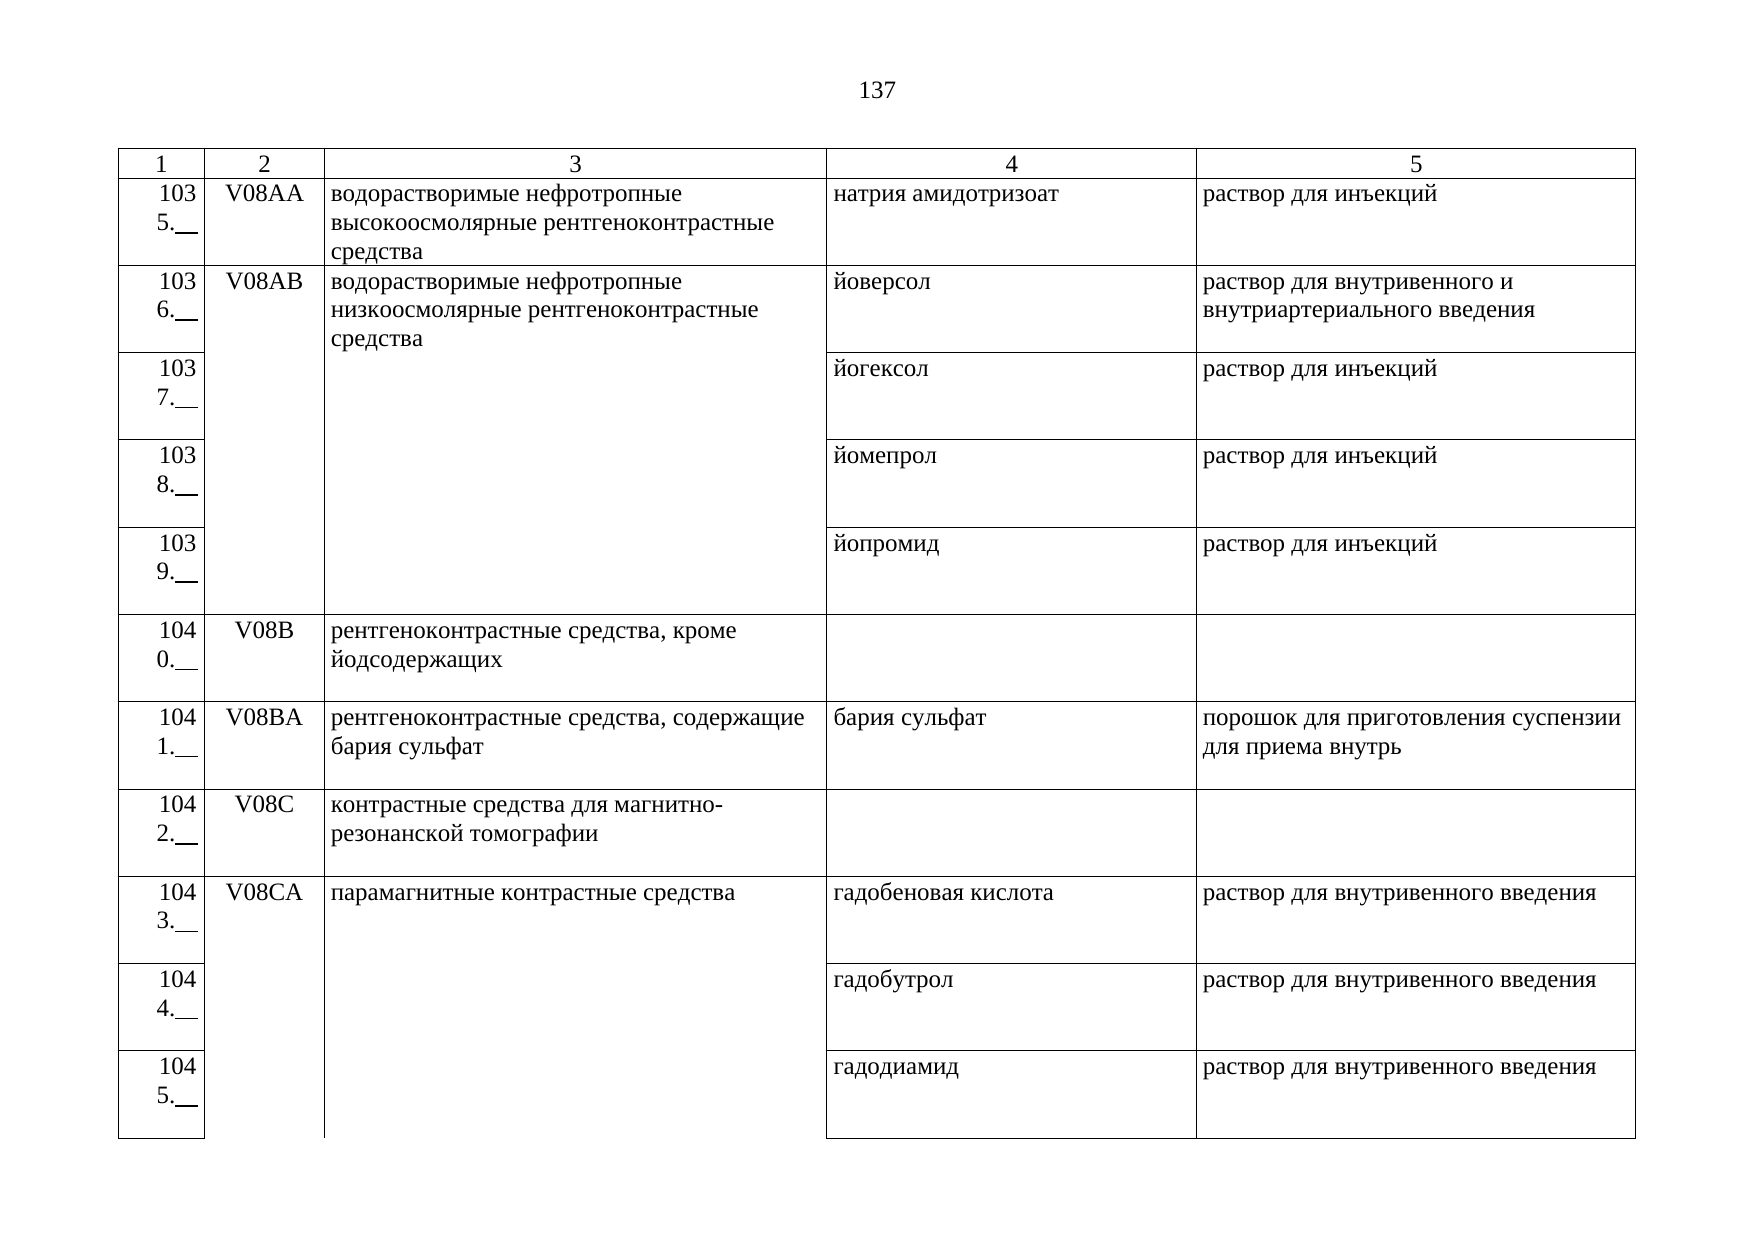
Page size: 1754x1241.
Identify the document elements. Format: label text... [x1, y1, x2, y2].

table_cell гадодиамид [827, 1051, 1196, 1138]
table_cell V08CA [205, 877, 324, 963]
table_cell [205, 439, 324, 527]
table_cell [325, 352, 826, 439]
table_cell йоверсол [827, 266, 1196, 352]
table_cell [205, 963, 324, 1050]
table_cell [119, 179, 204, 265]
table_cell йопромид [827, 528, 1196, 614]
table_cell [119, 440, 204, 527]
table_cell гадобутрол [827, 964, 1196, 1050]
table_cell [827, 790, 1196, 876]
table_cell раствор для инъекций [1197, 440, 1635, 527]
table_cell [119, 266, 204, 352]
table_cell йогексол [827, 353, 1196, 439]
table_cell раствор для инъекций [1197, 179, 1635, 265]
table_cell гадобеновая кислота [827, 877, 1196, 963]
table_header 1 [119, 149, 204, 177]
table_cell [119, 1051, 204, 1138]
table_cell водорастворимые нефротропные высокоосмолярные рентгеноконтрастные средства [325, 179, 826, 265]
table_cell водорастворимые нефротропные низкоосмолярные рентгеноконтрастные средства [325, 266, 826, 352]
table_header 3 [325, 149, 826, 177]
table_header 5 [1197, 149, 1635, 177]
table_cell [325, 439, 826, 527]
table_cell раствор для внутривенного и внутриартериального введения [1197, 266, 1635, 352]
table_cell раствор для внутривенного введения [1197, 877, 1635, 963]
table_cell [119, 877, 204, 963]
table_cell парамагнитные контрастные средства [325, 877, 826, 963]
table_cell V08C [205, 790, 324, 876]
table_cell [119, 615, 204, 701]
table_cell [205, 527, 324, 614]
table_cell рентгеноконтрастные средства, содержащие бария сульфат [325, 702, 826, 788]
table_cell V08AA [205, 179, 324, 265]
table_cell рентгеноконтрастные средства, кроме йодсодержащих [325, 615, 826, 701]
table_cell [119, 353, 204, 439]
table_cell [1197, 615, 1635, 701]
table_cell [827, 615, 1196, 701]
table_cell порошок для приготовления суспензии для приема внутрь [1197, 702, 1635, 788]
table_cell [325, 963, 826, 1050]
table_cell раствор для инъекций [1197, 353, 1635, 439]
table_cell раствор для внутривенного введения [1197, 964, 1635, 1050]
table_cell натрия амидотризоат [827, 179, 1196, 265]
table_cell йомепрол [827, 440, 1196, 527]
table_cell V08B [205, 615, 324, 701]
table_header 2 [205, 149, 324, 177]
table_cell контрастные средства для магнитно-резонанской томографии [325, 790, 826, 876]
table_header 4 [827, 149, 1196, 177]
table_cell [119, 528, 204, 614]
table_cell [119, 702, 204, 788]
table_cell [1197, 790, 1635, 876]
table_cell [119, 964, 204, 1050]
table_cell [205, 1050, 324, 1138]
table_cell V08BA [205, 702, 324, 788]
table_cell [205, 352, 324, 439]
table_cell бария сульфат [827, 702, 1196, 788]
table_cell [325, 1050, 826, 1138]
table_cell [325, 527, 826, 614]
table_cell раствор для внутривенного введения [1197, 1051, 1635, 1138]
table_cell раствор для инъекций [1197, 528, 1635, 614]
table_cell V08AB [205, 266, 324, 352]
table_cell [119, 790, 204, 876]
